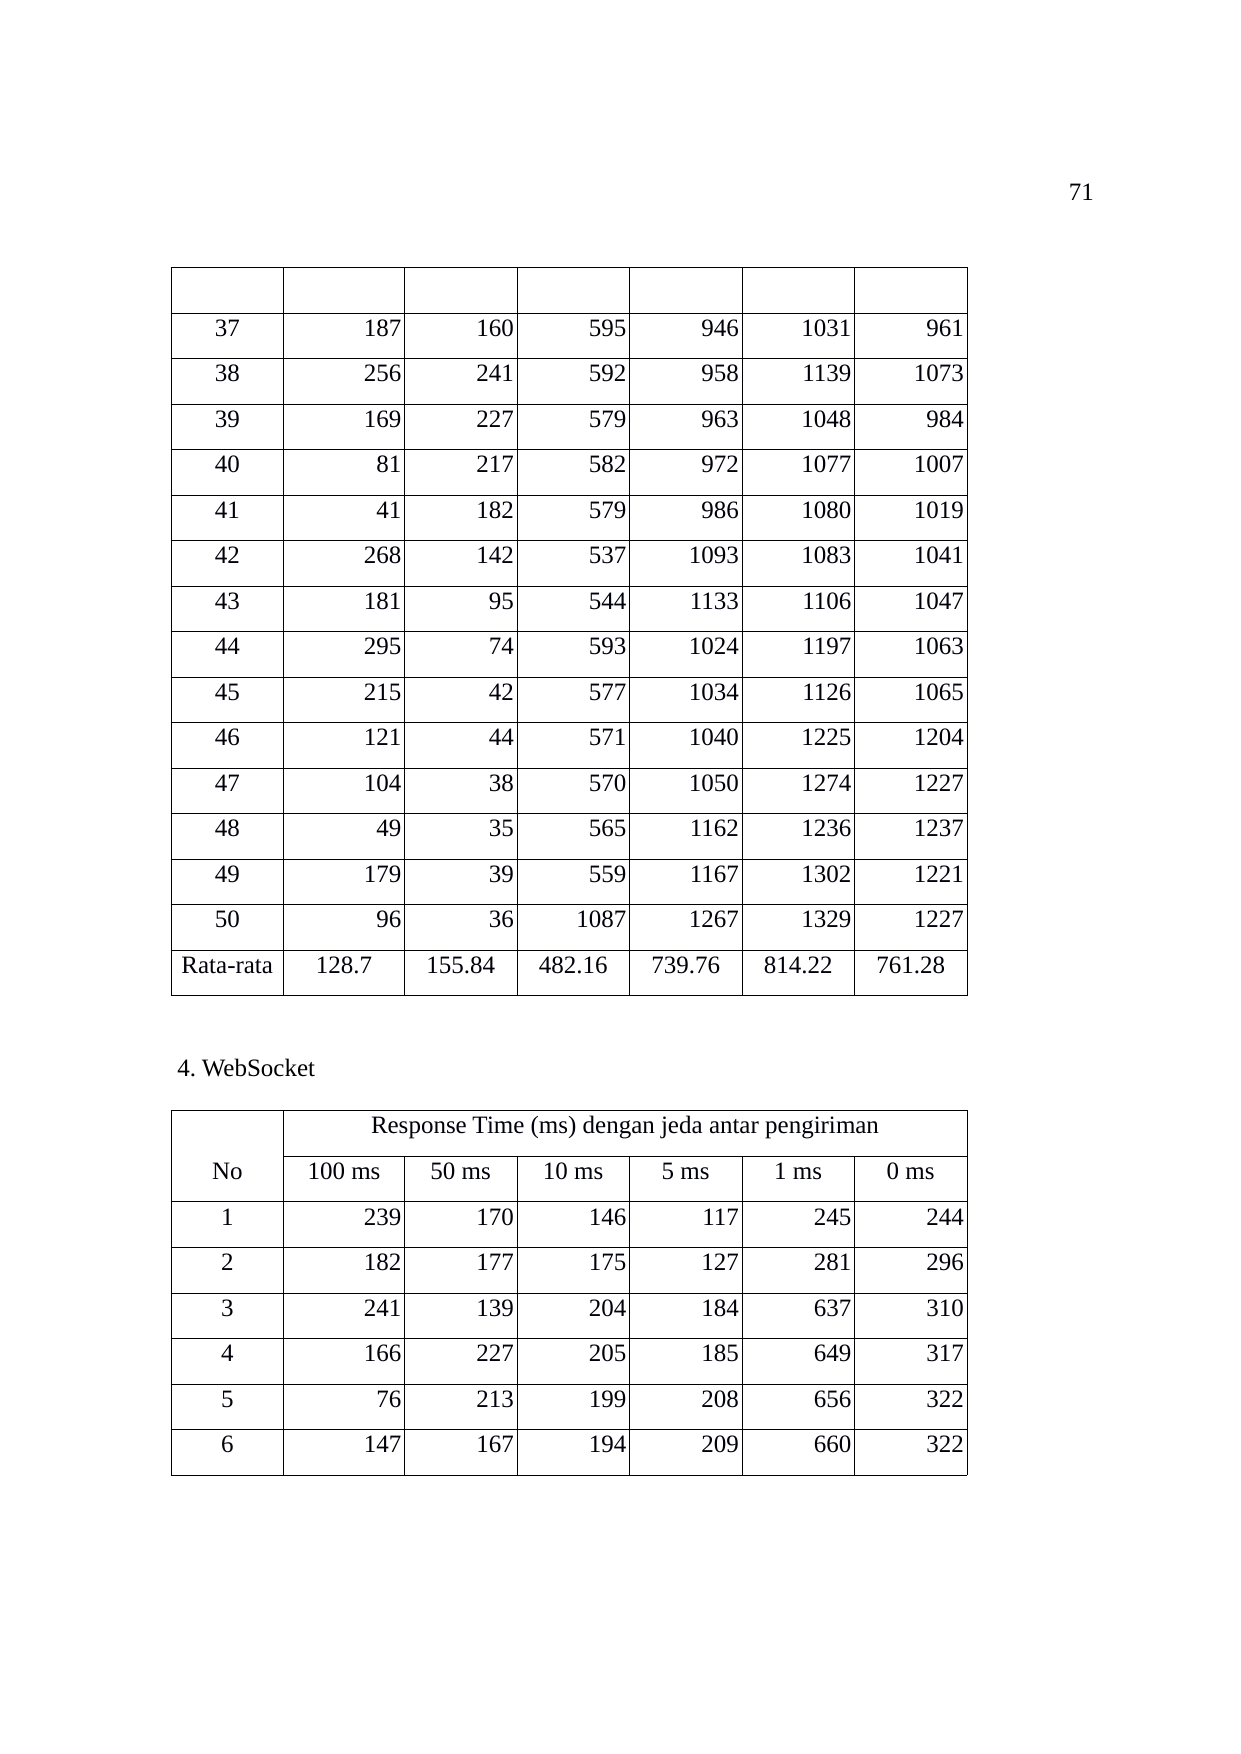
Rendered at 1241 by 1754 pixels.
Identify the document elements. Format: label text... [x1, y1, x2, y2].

table_cell 579 [518, 405, 629, 449]
table_cell 49 [284, 814, 404, 859]
table_cell 41 [172, 496, 283, 540]
table_header No [172, 1111, 283, 1201]
table_cell 1065 [855, 678, 967, 722]
table_cell 170 [405, 1202, 517, 1247]
table_cell 1019 [855, 496, 967, 540]
table_cell 1133 [630, 587, 742, 631]
table_cell 5 [172, 1385, 283, 1429]
table_header Response Time (ms) dengan jeda antar pengiriman [284, 1111, 967, 1156]
table_cell 35 [405, 814, 517, 859]
table_cell 177 [405, 1248, 517, 1292]
table_cell 167 [405, 1430, 517, 1474]
table_cell 1083 [743, 541, 854, 586]
table_cell 1031 [743, 314, 854, 358]
table_cell 1080 [743, 496, 854, 540]
table_cell 38 [172, 359, 283, 403]
table_cell 577 [518, 678, 629, 722]
table_cell 2 [172, 1248, 283, 1292]
table_cell 595 [518, 314, 629, 358]
table_cell 256 [284, 359, 404, 403]
table_cell 4 [172, 1339, 283, 1383]
table_cell 295 [284, 632, 404, 677]
table_cell 241 [284, 1294, 404, 1338]
table_cell 175 [518, 1248, 629, 1292]
table_cell 1329 [743, 905, 854, 950]
table_cell 1034 [630, 678, 742, 722]
table_cell 986 [630, 496, 742, 540]
table_cell 1007 [855, 450, 967, 494]
table_cell 187 [284, 314, 404, 358]
table_cell 322 [855, 1385, 967, 1429]
table_cell 537 [518, 541, 629, 586]
table_cell 169 [284, 405, 404, 449]
table_cell 37 [172, 314, 283, 358]
table_cell 1167 [630, 860, 742, 904]
table_cell 3 [172, 1294, 283, 1338]
table_cell 245 [743, 1202, 854, 1247]
table_cell 241 [405, 359, 517, 403]
table_cell 1197 [743, 632, 854, 677]
table_cell 1267 [630, 905, 742, 950]
table_cell 1050 [630, 769, 742, 813]
table_cell 227 [405, 405, 517, 449]
table_cell 310 [855, 1294, 967, 1338]
table_cell 296 [855, 1248, 967, 1292]
table_cell 38 [405, 769, 517, 813]
table_cell 217 [405, 450, 517, 494]
table_cell 1073 [855, 359, 967, 403]
table_cell 147 [284, 1430, 404, 1474]
table_cell 42 [405, 678, 517, 722]
table_cell 1048 [743, 405, 854, 449]
table_cell 185 [630, 1339, 742, 1383]
table_cell 963 [630, 405, 742, 449]
table_cell 121 [284, 723, 404, 768]
table_cell 570 [518, 769, 629, 813]
table_cell 204 [518, 1294, 629, 1338]
table_cell 6 [172, 1430, 283, 1474]
table_cell 281 [743, 1248, 854, 1292]
table_cell 1302 [743, 860, 854, 904]
table_cell [284, 268, 404, 312]
table_cell 761.28 [855, 951, 967, 995]
table_cell 814.22 [743, 951, 854, 995]
table_cell 482.16 [518, 951, 629, 995]
table_cell 946 [630, 314, 742, 358]
table_cell 1237 [855, 814, 967, 859]
table_cell 155.84 [405, 951, 517, 995]
table_cell 160 [405, 314, 517, 358]
table_cell [855, 268, 967, 312]
table_cell 36 [405, 905, 517, 950]
table_cell 268 [284, 541, 404, 586]
table_cell 317 [855, 1339, 967, 1383]
table_cell 1077 [743, 450, 854, 494]
table_cell 984 [855, 405, 967, 449]
table_cell 1 [172, 1202, 283, 1247]
table_cell 1227 [855, 769, 967, 813]
table_cell 104 [284, 769, 404, 813]
table_cell 194 [518, 1430, 629, 1474]
table_cell 95 [405, 587, 517, 631]
table_cell [630, 268, 742, 312]
table_cell 1236 [743, 814, 854, 859]
table_cell 182 [405, 496, 517, 540]
table_cell 592 [518, 359, 629, 403]
table_cell 40 [172, 450, 283, 494]
table_cell 50 ms [405, 1157, 517, 1201]
table_cell 41 [284, 496, 404, 540]
table_cell 244 [855, 1202, 967, 1247]
table_cell 637 [743, 1294, 854, 1338]
table_cell 199 [518, 1385, 629, 1429]
table_cell 0 ms [855, 1157, 967, 1201]
table_cell 182 [284, 1248, 404, 1292]
table_cell 42 [172, 541, 283, 586]
table_cell 565 [518, 814, 629, 859]
table_cell 127 [630, 1248, 742, 1292]
table_cell 81 [284, 450, 404, 494]
text 4. WebSocket [177, 1053, 1093, 1082]
table_cell 47 [172, 769, 283, 813]
table_cell 213 [405, 1385, 517, 1429]
table_cell 1225 [743, 723, 854, 768]
table_cell [743, 268, 854, 312]
table_cell 139 [405, 1294, 517, 1338]
table_cell 179 [284, 860, 404, 904]
table_cell 74 [405, 632, 517, 677]
table_cell 166 [284, 1339, 404, 1383]
table_cell 76 [284, 1385, 404, 1429]
table_cell 5 ms [630, 1157, 742, 1201]
table_cell 46 [172, 723, 283, 768]
table_cell 1126 [743, 678, 854, 722]
table_cell 48 [172, 814, 283, 859]
table_cell 1041 [855, 541, 967, 586]
table_cell 1204 [855, 723, 967, 768]
table_cell 660 [743, 1430, 854, 1474]
table_cell 96 [284, 905, 404, 950]
table_cell 39 [405, 860, 517, 904]
table_cell 10 ms [518, 1157, 629, 1201]
table_cell 44 [405, 723, 517, 768]
table_cell 1162 [630, 814, 742, 859]
table_cell 227 [405, 1339, 517, 1383]
table_cell 181 [284, 587, 404, 631]
table_cell [518, 268, 629, 312]
table_cell 739.76 [630, 951, 742, 995]
table_cell 209 [630, 1430, 742, 1474]
table_cell 582 [518, 450, 629, 494]
table_cell 1040 [630, 723, 742, 768]
table_cell 1063 [855, 632, 967, 677]
table_cell 142 [405, 541, 517, 586]
table_cell 100 ms [284, 1157, 404, 1201]
table_cell [172, 268, 283, 312]
table_cell 1106 [743, 587, 854, 631]
table_cell 45 [172, 678, 283, 722]
table_cell 656 [743, 1385, 854, 1429]
table_cell [405, 268, 517, 312]
table_cell 961 [855, 314, 967, 358]
table_cell 972 [630, 450, 742, 494]
table_cell 146 [518, 1202, 629, 1247]
table_cell 1024 [630, 632, 742, 677]
table_cell 559 [518, 860, 629, 904]
table_cell 322 [855, 1430, 967, 1474]
table_cell 43 [172, 587, 283, 631]
table_cell 1274 [743, 769, 854, 813]
table_cell 205 [518, 1339, 629, 1383]
table_cell 128.7 [284, 951, 404, 995]
table_cell 1227 [855, 905, 967, 950]
table_cell 50 [172, 905, 283, 950]
table_cell 1047 [855, 587, 967, 631]
table_cell 1093 [630, 541, 742, 586]
table_cell 1139 [743, 359, 854, 403]
table_cell 1087 [518, 905, 629, 950]
table_cell 49 [172, 860, 283, 904]
table_cell 208 [630, 1385, 742, 1429]
table_cell 571 [518, 723, 629, 768]
table_cell 39 [172, 405, 283, 449]
table_cell 184 [630, 1294, 742, 1338]
table_cell 649 [743, 1339, 854, 1383]
table_cell 958 [630, 359, 742, 403]
table_cell Rata-rata [172, 951, 283, 995]
table_cell 1221 [855, 860, 967, 904]
table_cell 44 [172, 632, 283, 677]
table_cell 579 [518, 496, 629, 540]
table_cell 239 [284, 1202, 404, 1247]
table_cell 1 ms [743, 1157, 854, 1201]
table_cell 215 [284, 678, 404, 722]
table_cell 117 [630, 1202, 742, 1247]
table_cell 593 [518, 632, 629, 677]
table_cell 544 [518, 587, 629, 631]
